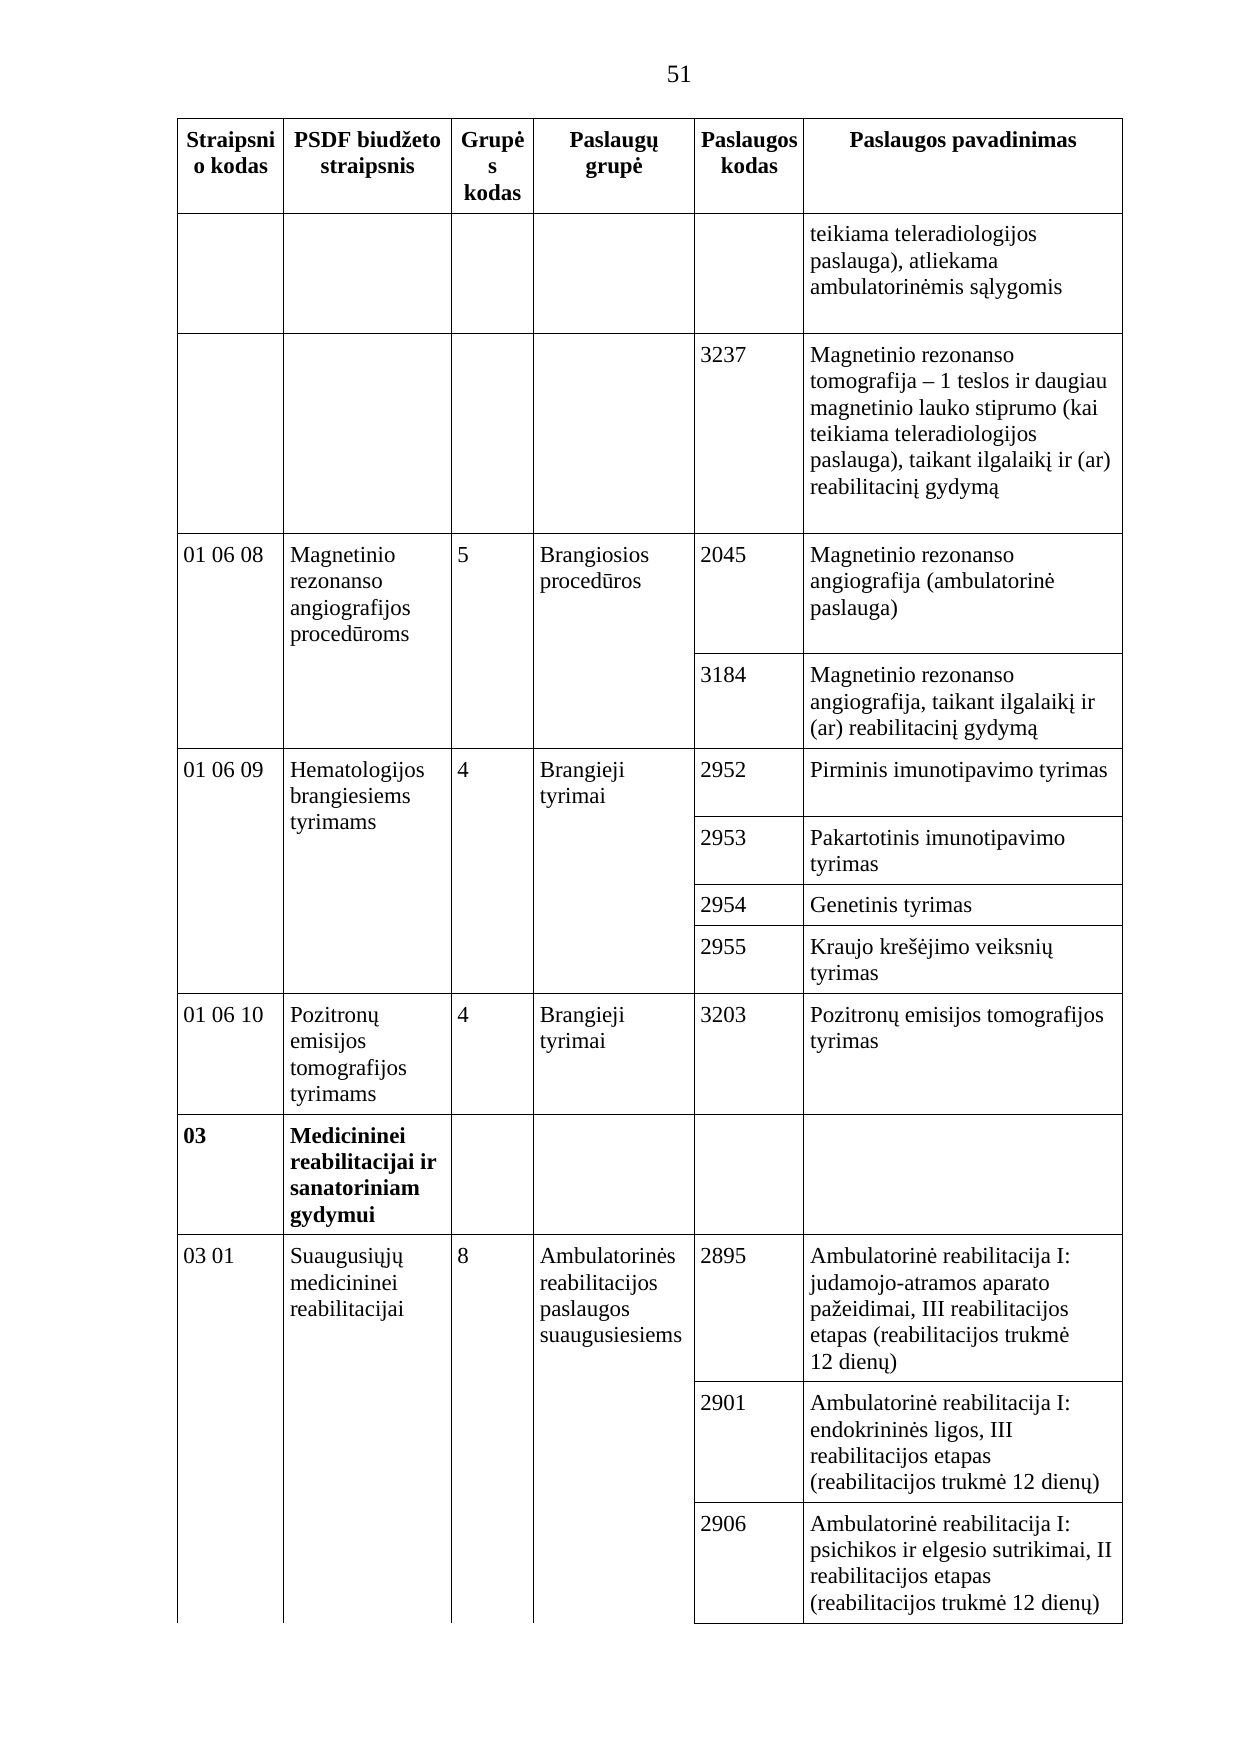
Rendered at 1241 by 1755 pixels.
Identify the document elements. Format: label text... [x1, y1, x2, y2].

table_cell [178, 816, 283, 883]
table_cell 01 06 10 [178, 994, 283, 1113]
table_cell Kraujo krešėjimo veiksnių tyrimas [804, 926, 1122, 993]
table_cell [534, 334, 694, 533]
table_cell Magnetinio rezonanso angiografija, taikant ilgalaikį ir (ar) reabilitacinį gydymą [804, 654, 1122, 748]
table_cell Medicininei reabilitacijai ir sanatoriniam gydymui [284, 1115, 451, 1234]
table_cell [534, 1381, 694, 1502]
table_cell [178, 334, 283, 533]
table_cell 2954 [695, 885, 803, 925]
table_cell Brangieji tyrimai [534, 994, 694, 1113]
table_cell [534, 653, 694, 748]
table_cell 3203 [695, 994, 803, 1113]
table_cell Pirminis imunotipavimo tyrimas [804, 749, 1122, 816]
table_cell [284, 1502, 451, 1622]
table_cell 8 [452, 1235, 533, 1381]
table_cell [534, 214, 694, 333]
table_cell 01 06 08 [178, 534, 283, 653]
table_cell [178, 925, 283, 993]
table_cell Suaugusiųjų medicininei reabilitacijai [284, 1235, 451, 1381]
table_cell [284, 925, 451, 993]
table_cell [284, 1381, 451, 1502]
table_cell [695, 214, 803, 333]
table_cell [284, 214, 451, 333]
table_cell 03 01 [178, 1235, 283, 1381]
table_cell Hematologijos brangiesiems tyrimams [284, 749, 451, 925]
table_cell 2895 [695, 1235, 803, 1381]
table_header PSDF biudžeto straipsnis [284, 119, 451, 212]
table_cell [178, 1502, 283, 1622]
table_cell [534, 1502, 694, 1622]
table_cell Ambulatorinė reabilitacija I: judamojo-atramos aparato pažeidimai, III reabilitacijos etapas (reabilitacijos trukmė 12 dienų) [804, 1235, 1122, 1381]
table_cell [534, 884, 694, 925]
table_cell 2045 [695, 534, 803, 653]
table_cell 2901 [695, 1382, 803, 1502]
table_cell 01 06 09 [178, 749, 283, 816]
table_cell [178, 884, 283, 925]
table_cell [452, 925, 533, 993]
table_cell Ambulatorinė reabilitacija I: endokrininės ligos, III reabilitacijos etapas (reabilitacijos trukmė 12 dienų) [804, 1382, 1122, 1502]
table_cell [695, 1115, 803, 1234]
table_cell Ambulatorinės reabilitacijos paslaugos suaugusiesiems [534, 1235, 694, 1381]
table_cell [804, 1115, 1122, 1234]
table_cell [452, 214, 533, 333]
table_cell [452, 1115, 533, 1234]
table_cell [452, 884, 533, 925]
table_cell 5 [452, 534, 533, 653]
table_cell 03 [178, 1115, 283, 1234]
table_cell [452, 334, 533, 533]
table_cell 2952 [695, 749, 803, 816]
table_cell [178, 214, 283, 333]
table_cell [284, 653, 451, 748]
table_cell [452, 1381, 533, 1502]
table_cell 2906 [695, 1503, 803, 1622]
table_cell [284, 334, 451, 533]
table_cell Pozitronų emisijos tomografijos tyrimams [284, 994, 451, 1113]
table_cell [452, 1502, 533, 1622]
table_cell Genetinis tyrimas [804, 885, 1122, 925]
table_cell Magnetinio rezonanso tomografija – 1 teslos ir daugiau magnetinio lauko stiprumo (kai teikiama teleradiologijos paslauga), taikant ilgalaikį ir (ar) reabilitacinį gydymą [804, 334, 1122, 533]
table_cell Magnetinio rezonanso angiografija (ambulatorinė paslauga) [804, 534, 1122, 653]
table_cell 3237 [695, 334, 803, 533]
table_header Paslaugų grupė [534, 119, 694, 212]
table_cell Ambulatorinė reabilitacija I: psichikos ir elgesio sutrikimai, II reabilitacijos etapas (reabilitacijos trukmė 12 dienų) [804, 1503, 1122, 1622]
table_cell Brangiosios procedūros [534, 534, 694, 653]
table_cell Pozitronų emisijos tomografijos tyrimas [804, 994, 1122, 1113]
table_cell [452, 653, 533, 748]
table_header Grupės kodas [452, 119, 533, 212]
table_cell Brangieji tyrimai [534, 749, 694, 816]
table_cell Pakartotinis imunotipavimo tyrimas [804, 817, 1122, 883]
table_header Straipsnio kodas [178, 119, 283, 212]
table_header Paslaugos kodas [695, 119, 803, 212]
table_cell [178, 653, 283, 748]
table_cell 3184 [695, 654, 803, 748]
table_cell 4 [452, 749, 533, 816]
table_cell [534, 816, 694, 883]
table_cell teikiama teleradiologijos paslauga), atliekama ambulatorinėmis sąlygomis [804, 214, 1122, 333]
table_cell [534, 1115, 694, 1234]
table_cell 4 [452, 994, 533, 1113]
table_cell [178, 1381, 283, 1502]
table_cell 2953 [695, 817, 803, 883]
table_cell 2955 [695, 926, 803, 993]
table_cell Magnetinio rezonanso angiografijos procedūroms [284, 534, 451, 653]
table_cell [452, 816, 533, 883]
table_header Paslaugos pavadinimas [804, 119, 1122, 212]
table_cell [534, 925, 694, 993]
